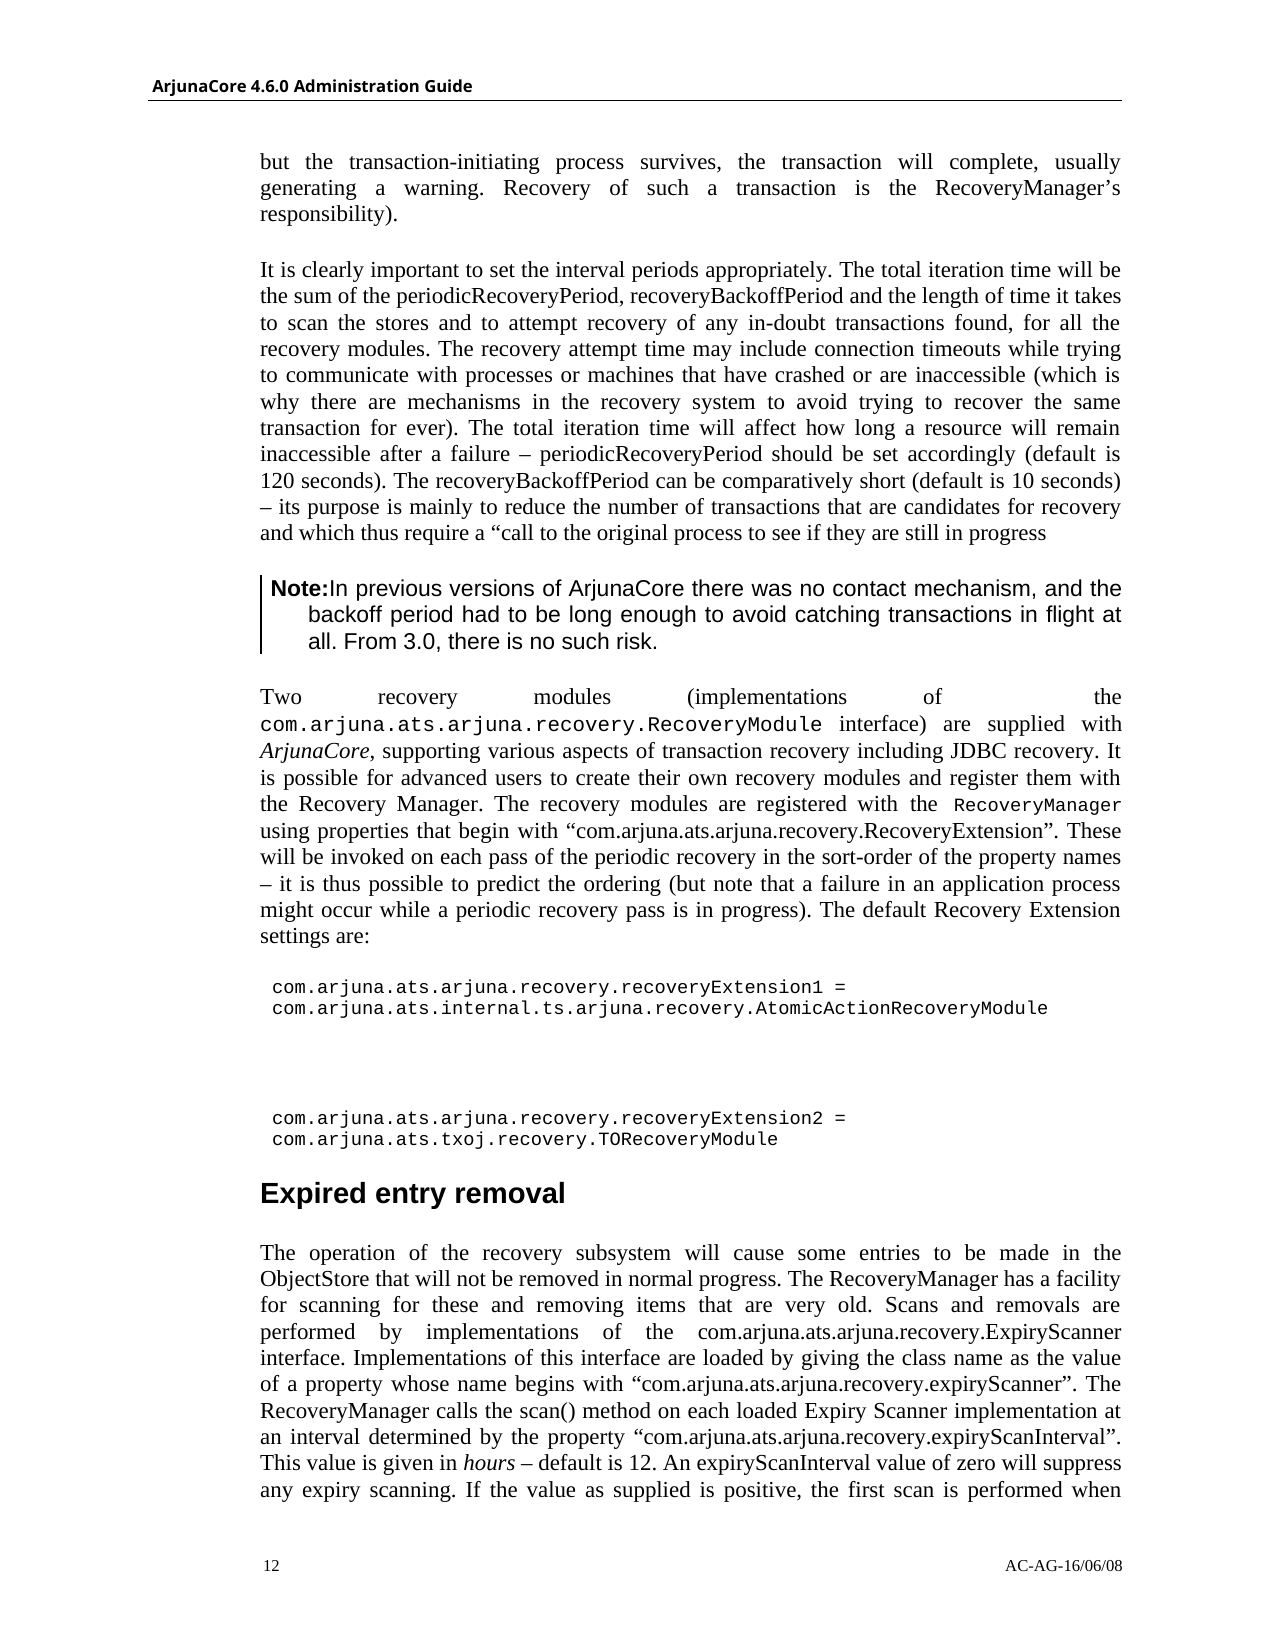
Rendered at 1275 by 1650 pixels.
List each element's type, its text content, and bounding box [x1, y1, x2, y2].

text Two recovery modules (implementations of the com.arjuna.ats.arjuna.recovery.RecoveryModule interface) are supplied with ArjunaCore, supporting various aspects of transaction recovery including JDBC recovery. It is possible for advanced users to create their own recovery modules and register them with the Recovery Manager. The recovery modules are registered with the RecoveryManager using properties that begin with “com.arjuna.ats.arjuna.recovery.RecoveryExtension”. These will be invoked on each pass of the periodic recovery in the sort-order of the property names – it is thus possible to predict the ordering (but note that a failure in an application process might occur while a periodic recovery pass is in progress). The default Recovery Extension settings are: [260, 683, 1122, 949]
list In previous versions of ArjunaCore there was no contact mechanism, and the backoff period had to be long enough to avoid catching transactions in flight at all. From 3.0, there is no such risk. [262, 575, 1122, 654]
text com.arjuna.ats.arjuna.recovery.recoveryExtension1 = com.arjuna.ats.internal.ts.arjuna.recovery.AtomicActionRecoveryModule [272, 978, 1122, 1020]
text The operation of the recovery subsystem will cause some entries to be made in the ObjectStore that will not be removed in normal progress. The RecoveryManager has a facility for scanning for these and removing items that are very old. Scans and removals are performed by implementations of the com.arjuna.ats.arjuna.recovery.ExpiryScanner interface. Implementations of this interface are loaded by giving the class name as the value of a property whose name begins with “com.arjuna.ats.arjuna.recovery.expiryScanner”. The RecoveryManager calls the scan() method on each loaded Expiry Scanner implementation at an interval determined by the property “com.arjuna.ats.arjuna.recovery.expiryScanInterval”. This value is given in hours – default is 12. An expiryScanInterval value of zero will suppress any expiry scanning. If the value as supplied is positive, the first scan is performed when [260, 1239, 1122, 1502]
text com.arjuna.ats.arjuna.recovery.recoveryExtension2 = com.arjuna.ats.txoj.recovery.TORecoveryModule [272, 1108, 1122, 1151]
subtitle Expired entry removal [148, 1176, 1122, 1209]
text It is clearly important to set the interval periods appropriately. The total iteration time will be the sum of the periodicRecoveryPeriod, recoveryBackoffPeriod and the length of time it takes to scan the stores and to attempt recovery of any in-doubt transactions found, for all the recovery modules. The recovery attempt time may include connection timeouts while trying to communicate with processes or machines that have crashed or are inaccessible (which is why there are mechanisms in the recovery system to avoid trying to recover the same transaction for ever). The total iteration time will affect how long a resource will remain inaccessible after a failure – periodicRecoveryPeriod should be set accordingly (default is 120 seconds). The recoveryBackoffPeriod can be comparatively short (default is 10 seconds) – its purpose is mainly to reduce the number of transactions that are candidates for recovery and which thus require a “call to the original process to see if they are still in progress [260, 256, 1122, 546]
text but the transaction-initiating process survives, the transaction will complete, usually generating a warning. Recovery of such a transaction is the RecoveryManager’s responsibility). [260, 148, 1122, 227]
